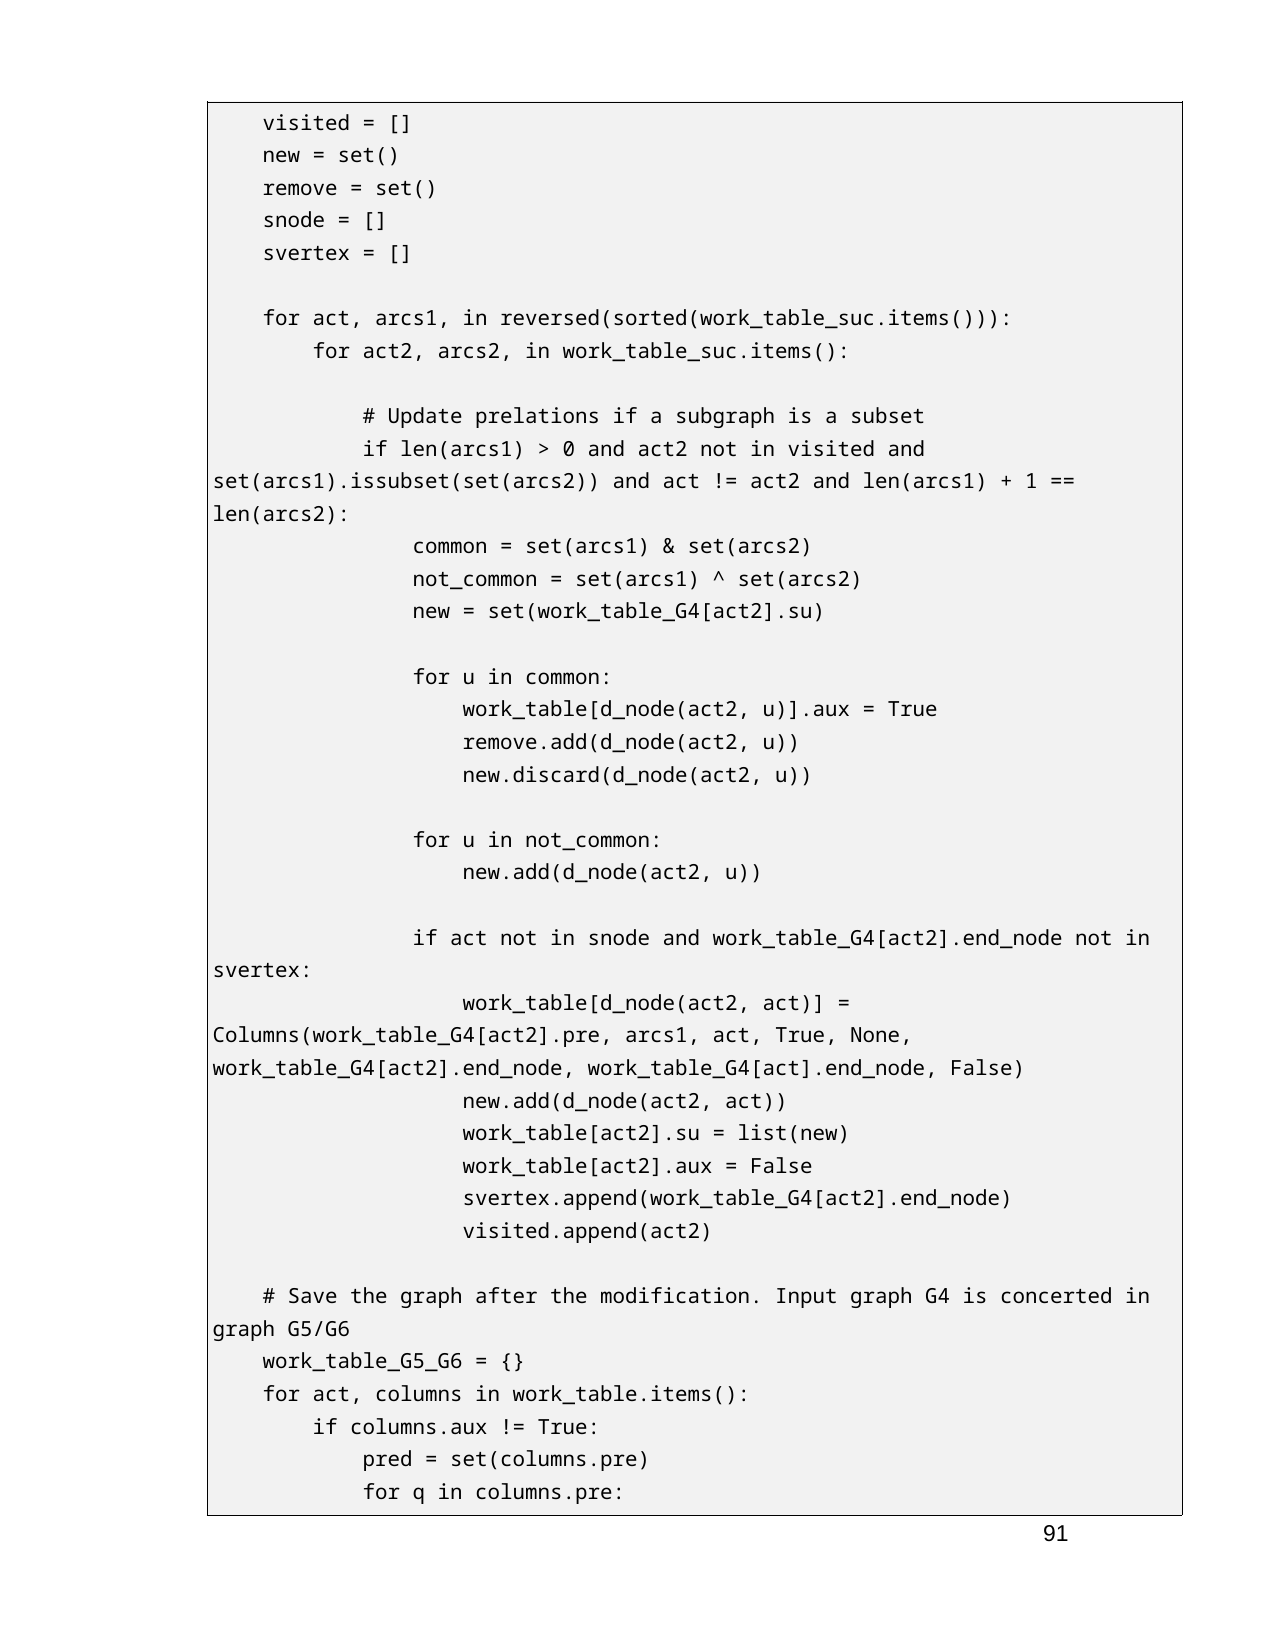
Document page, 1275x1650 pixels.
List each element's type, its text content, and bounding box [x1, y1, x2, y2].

table_header visited = [] new = set() remove = set() snode = [] svertex = [] for act, arcs1, in reversed(sorted(work_table_suc.items())): for act2, arcs2, in work_table_suc.items(): # Update prelations if a subgraph is a subset if len(arcs1) > 0 and act2 not in visited and set(arcs1).issubset(set(arcs2)) and act != act2 and len(arcs1) + 1 == len(arcs2): common = set(arcs1) & set(arcs2) not_common = set(arcs1) ^ set(arcs2) new = set(work_table_G4[act2].su) for u in common: work_table[d_node(act2, u)].aux = True remove.add(d_node(act2, u)) new.discard(d_node(act2, u)) for u in not_common: new.add(d_node(act2, u)) if act not in snode and work_table_G4[act2].end_node not in svertex: work_table[d_node(act2, act)] = Columns(work_table_G4[act2].pre, arcs1, act, True, None, work_table_G4[act2].end_node, work_table_G4[act].end_node, False) new.add(d_node(act2, act)) work_table[act2].su = list(new) work_table[act2].aux = False svertex.append(work_table_G4[act2].end_node) visited.append(act2) # Save the graph after the modification. Input graph G4 is concerted in graph G5/G6 work_table_G5_G6 = {} for act, columns in work_table.items(): if columns.aux != True: pred = set(columns.pre) for q in columns.pre: [208, 103, 1182, 1515]
